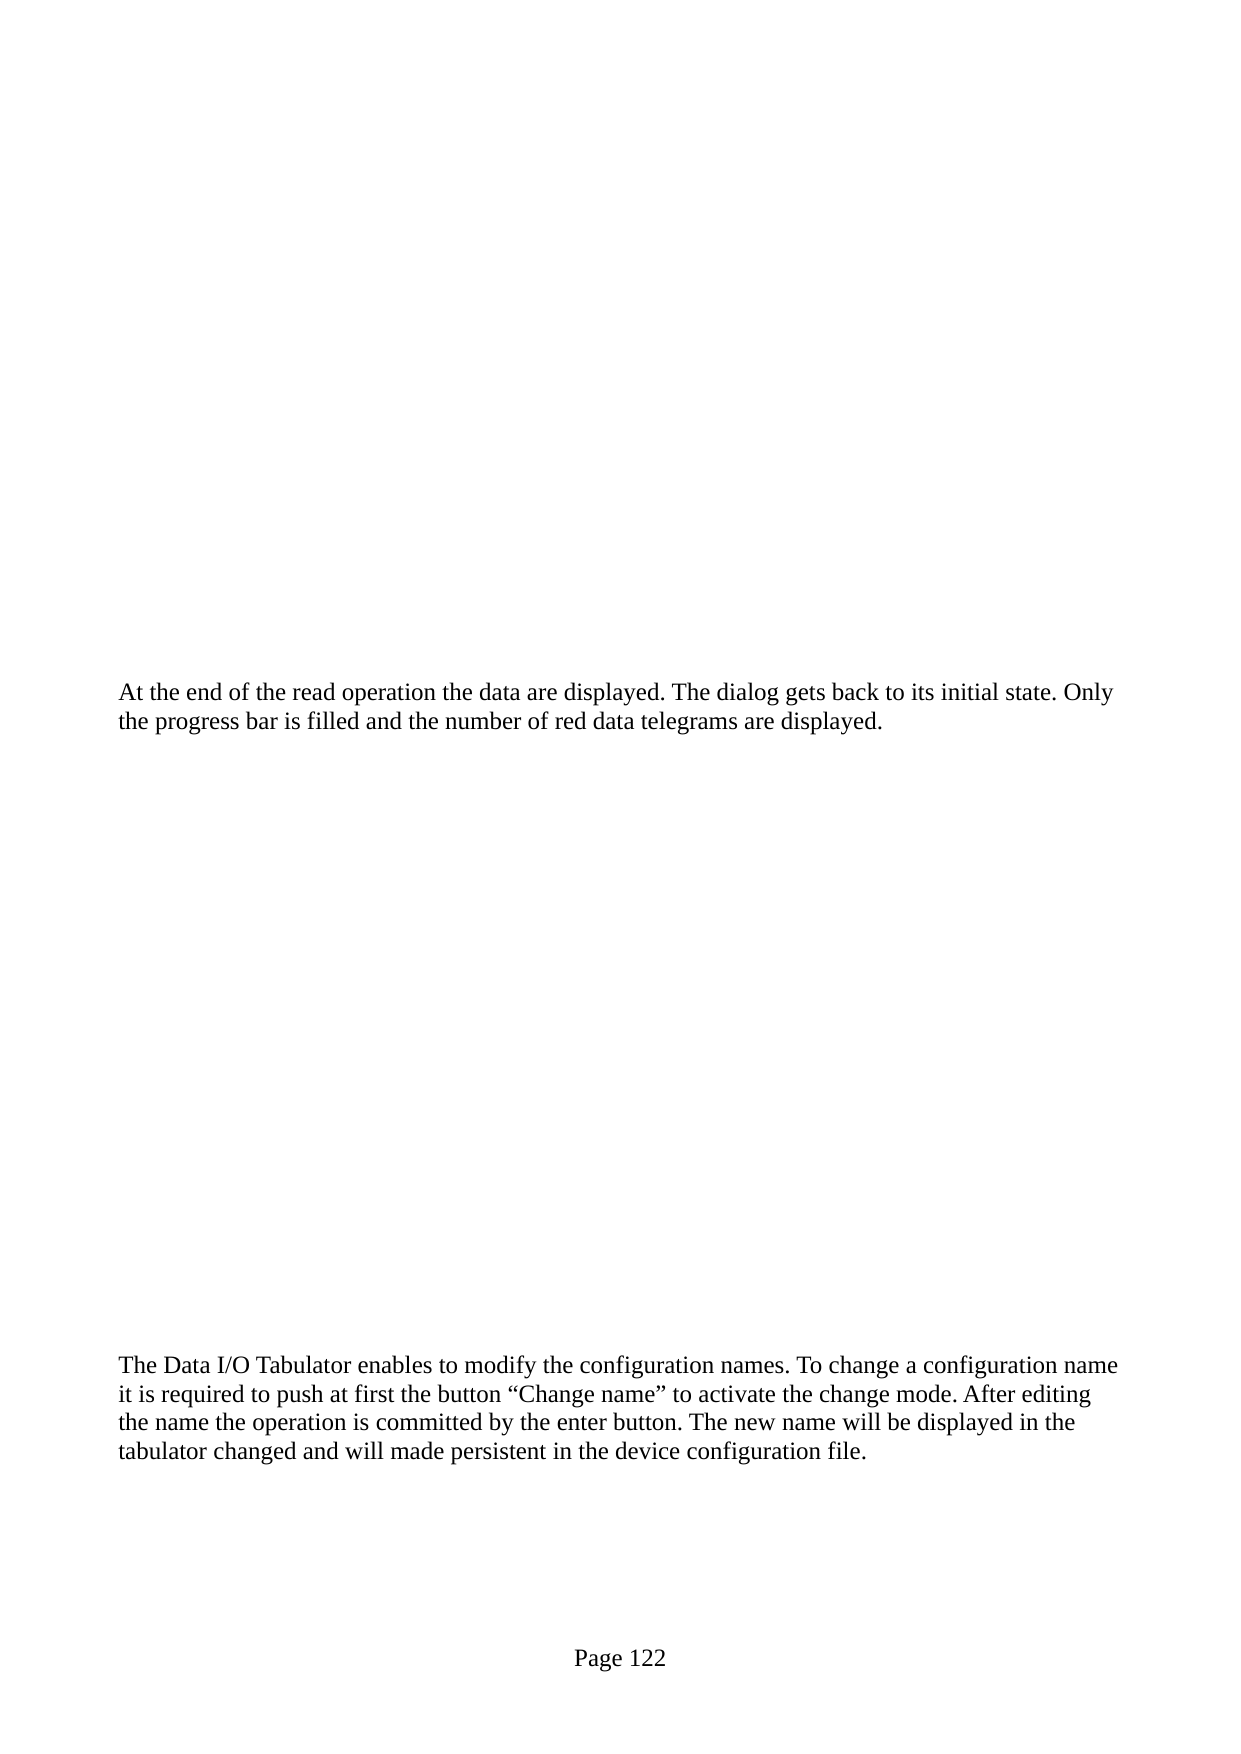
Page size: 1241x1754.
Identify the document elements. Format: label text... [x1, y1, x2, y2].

text At the end of the read operation the data are displayed. The dialog gets back to its initial state. Only the progress bar is filled and the number of red data telegrams are displayed. [118, 677, 1122, 735]
text The Data I/O Tabulator enables to modify the configuration names. To change a configuration name it is required to push at first the button “Change name” to activate the change mode. After editing the name the operation is committed by the enter button. The new name will be displayed in the tabulator changed and will made persistent in the device configuration file. [118, 1350, 1122, 1465]
